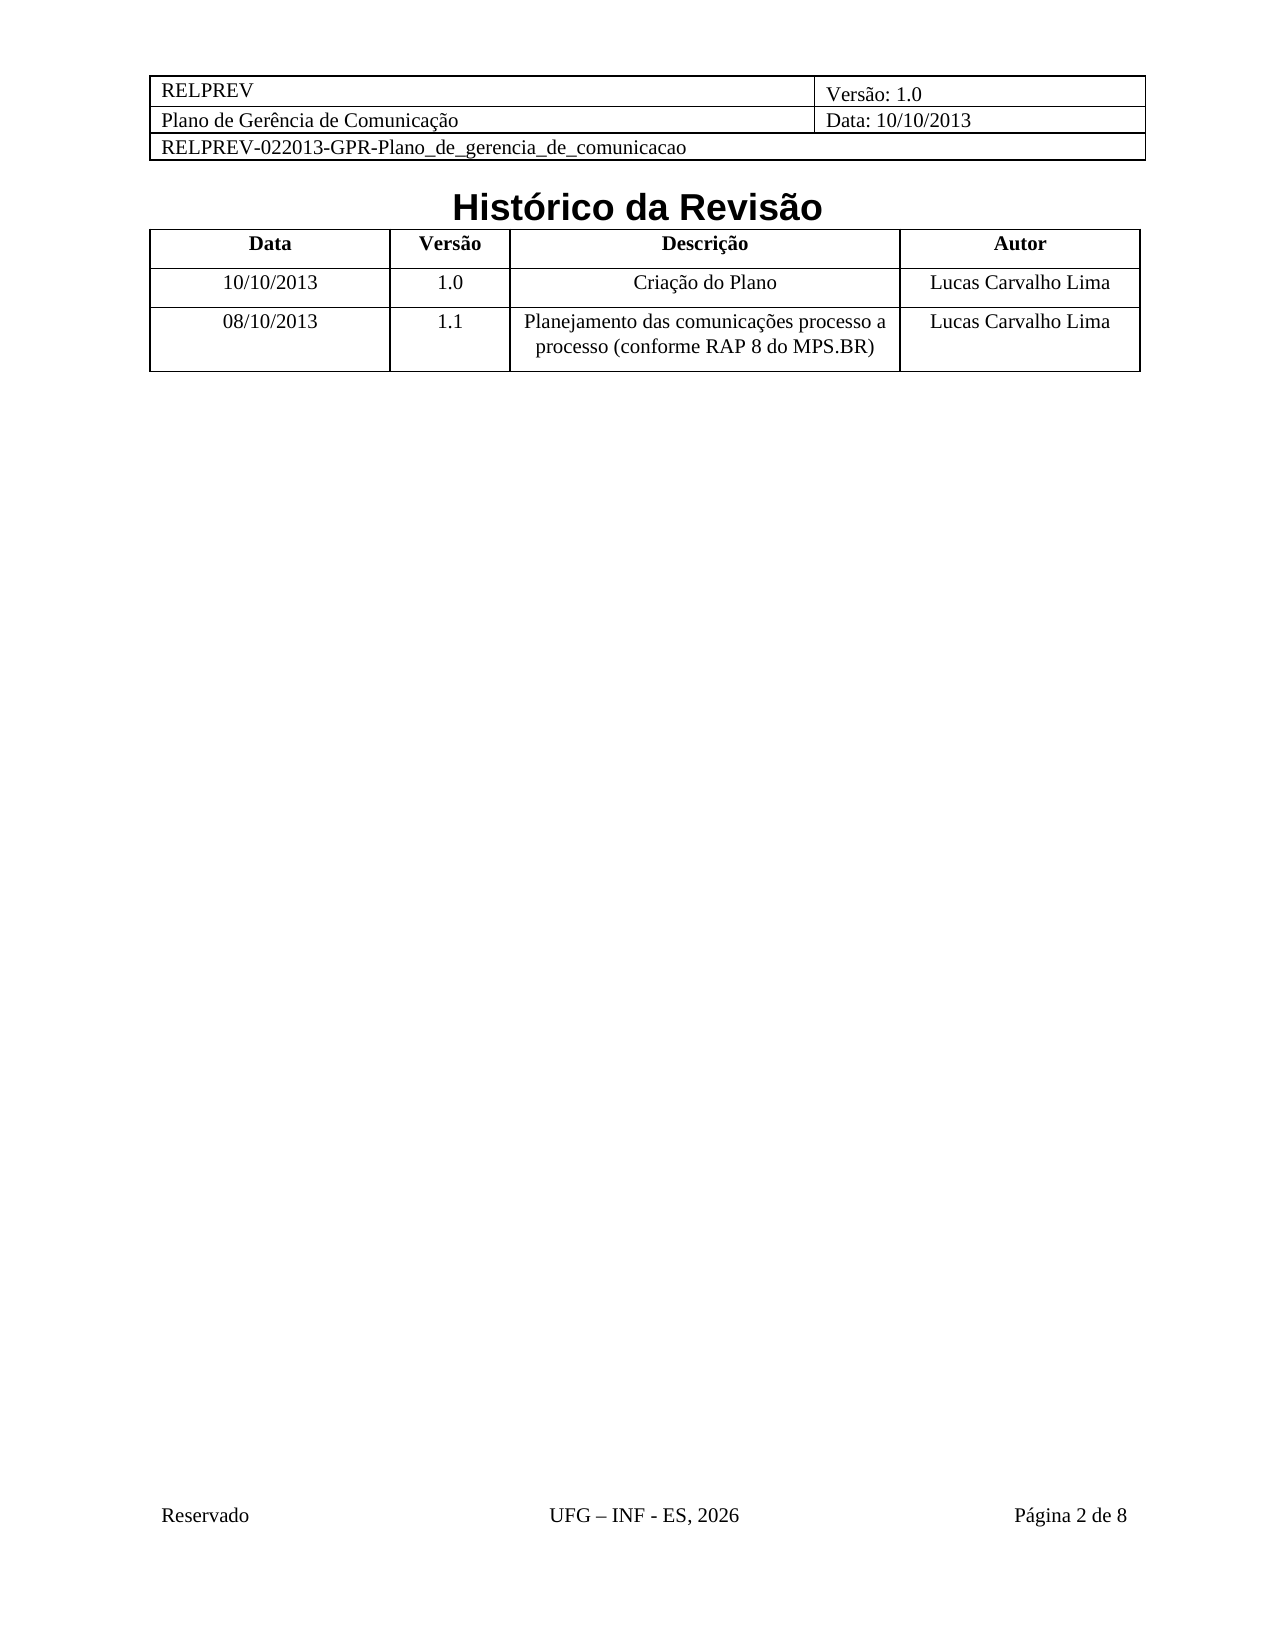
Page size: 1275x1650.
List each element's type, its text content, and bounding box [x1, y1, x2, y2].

table_cell 1.0 [391, 269, 509, 307]
table_cell Lucas Carvalho Lima [901, 308, 1139, 371]
table_header Descrição [511, 230, 899, 268]
table_cell Criação do Plano [511, 269, 899, 307]
table_header Versão [391, 230, 509, 268]
table_cell Lucas Carvalho Lima [901, 269, 1139, 307]
table_header Autor [901, 230, 1139, 268]
text Histórico da Revisão [150, 185, 1125, 228]
table_cell Planejamento das comunicações processo a processo (conforme RAP 8 do MPS.BR) [511, 308, 899, 371]
table_cell 08/10/2013 [151, 308, 389, 371]
table_cell 1.1 [391, 308, 509, 371]
table_cell 10/10/2013 [151, 269, 389, 307]
table_header Data [151, 230, 389, 268]
